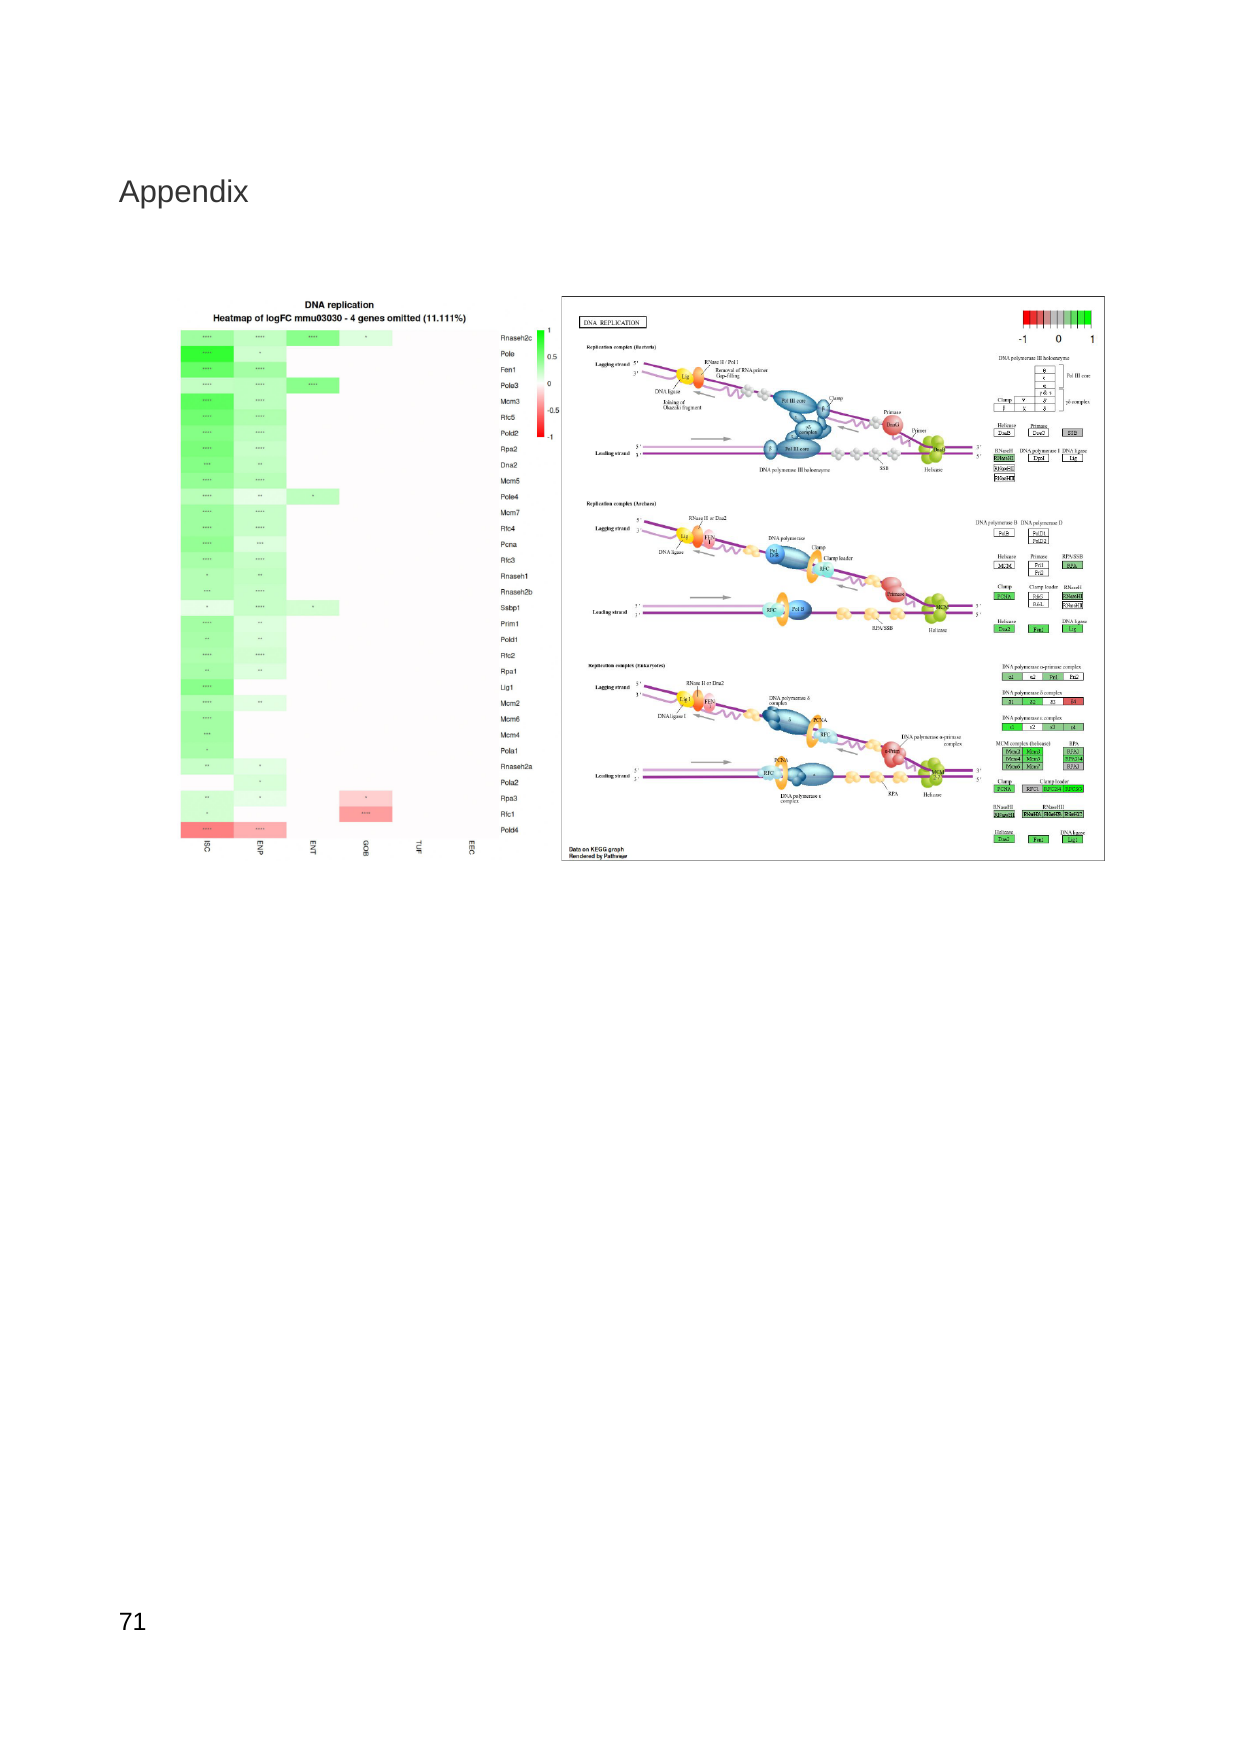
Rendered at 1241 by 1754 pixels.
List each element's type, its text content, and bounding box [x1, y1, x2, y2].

subtitle Appendix [118, 173, 1122, 208]
picture [118, 296, 1122, 861]
